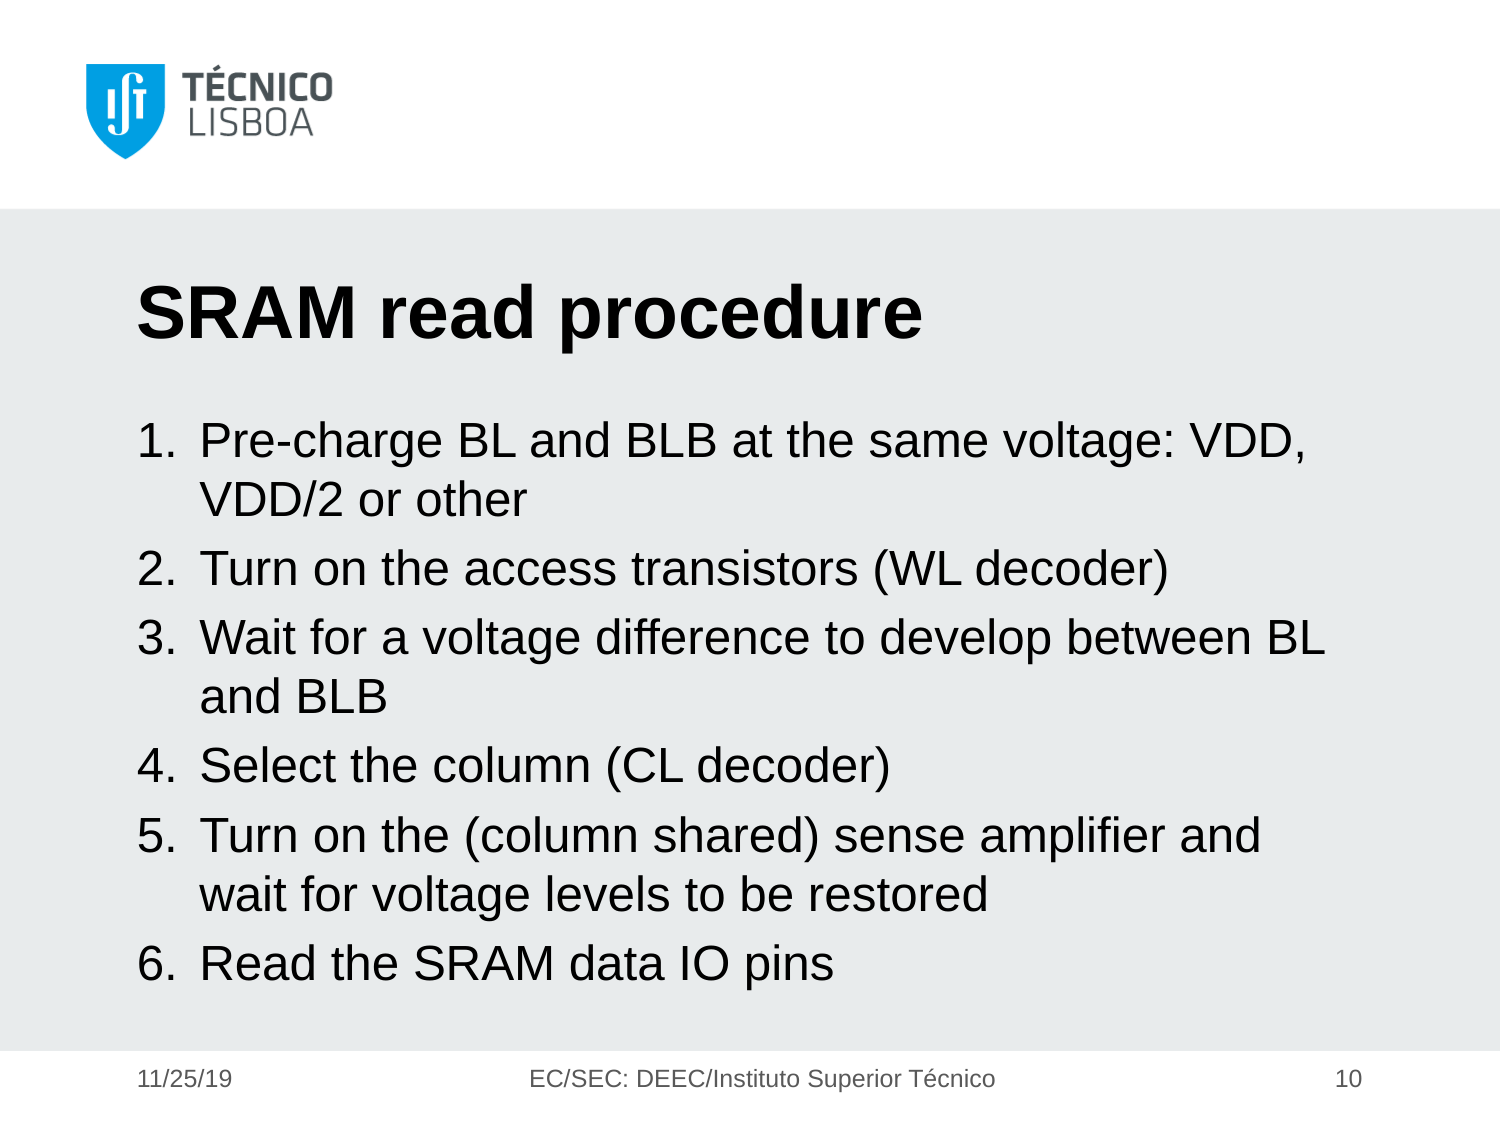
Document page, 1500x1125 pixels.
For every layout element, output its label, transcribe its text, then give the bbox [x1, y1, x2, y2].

footer EC/SEC: DEEC/Instituto Superior Técnico [512, 1052, 1021, 1103]
list Pre-charge BL and BLB at the same voltage: VDD, VDD/2 or other Turn on the access transistors (WL decoder) Wait for a voltage difference to develop between BL and BLB Select the column (CL decoder) Turn on the (column shared) sense amplifier and wait for voltage levels to be restored Read the SRAM data IO pins [121, 400, 1378, 1005]
picture [0, 0, 1500, 1125]
slide_number 11/25/19 [121, 1052, 425, 1103]
slide_number [1077, 1052, 1378, 1103]
title SRAM read procedure [121, 237, 1378, 381]
